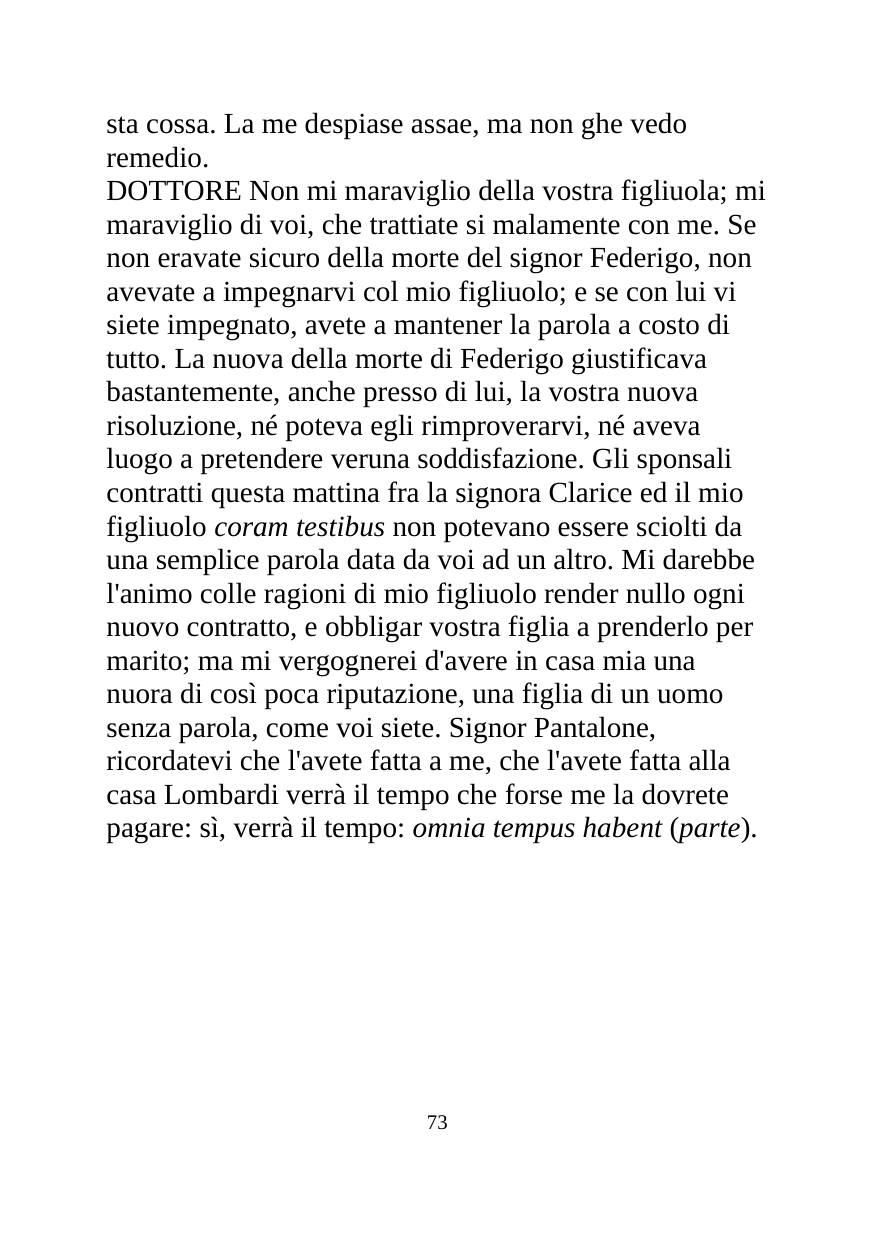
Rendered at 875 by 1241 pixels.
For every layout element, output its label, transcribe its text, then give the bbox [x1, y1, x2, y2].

text DOTTORE Non mi maraviglio della vostra figliuola; mi maraviglio di voi, che trattiate si malamente con me. Se non eravate sicuro della morte del signor Federigo, non avevate a impegnarvi col mio figliuolo; e se con lui vi siete impegnato, avete a mantener la parola a costo di tutto. La nuova della morte di Federigo giustificava bastantemente, anche presso di lui, la vostra nuova risoluzione, né poteva egli rimproverarvi, né aveva luogo a pretendere veruna soddisfazione. Gli sponsali contratti questa mattina fra la signora Clarice ed il mio figliuolo coram testibus non potevano essere sciolti da una semplice parola data da voi ad un altro. Mi darebbe l'animo colle ragioni di mio figliuolo render nullo ogni nuovo contratto, e obbligar vostra figlia a prenderlo per marito; ma mi vergognerei d'avere in casa mia una nuora di così poca riputazione, una figlia di un uomo senza parola, come voi siete. Signor Pantalone, ricordatevi che l'avete fatta a me, che l'avete fatta alla casa Lombardi verrà il tempo che forse me la dovrete pagare: sì, verrà il tempo: omnia tempus habent (parte). [106, 173, 768, 844]
text sta cossa. La me despiase assae, ma non ghe vedo remedio. [106, 106, 768, 173]
